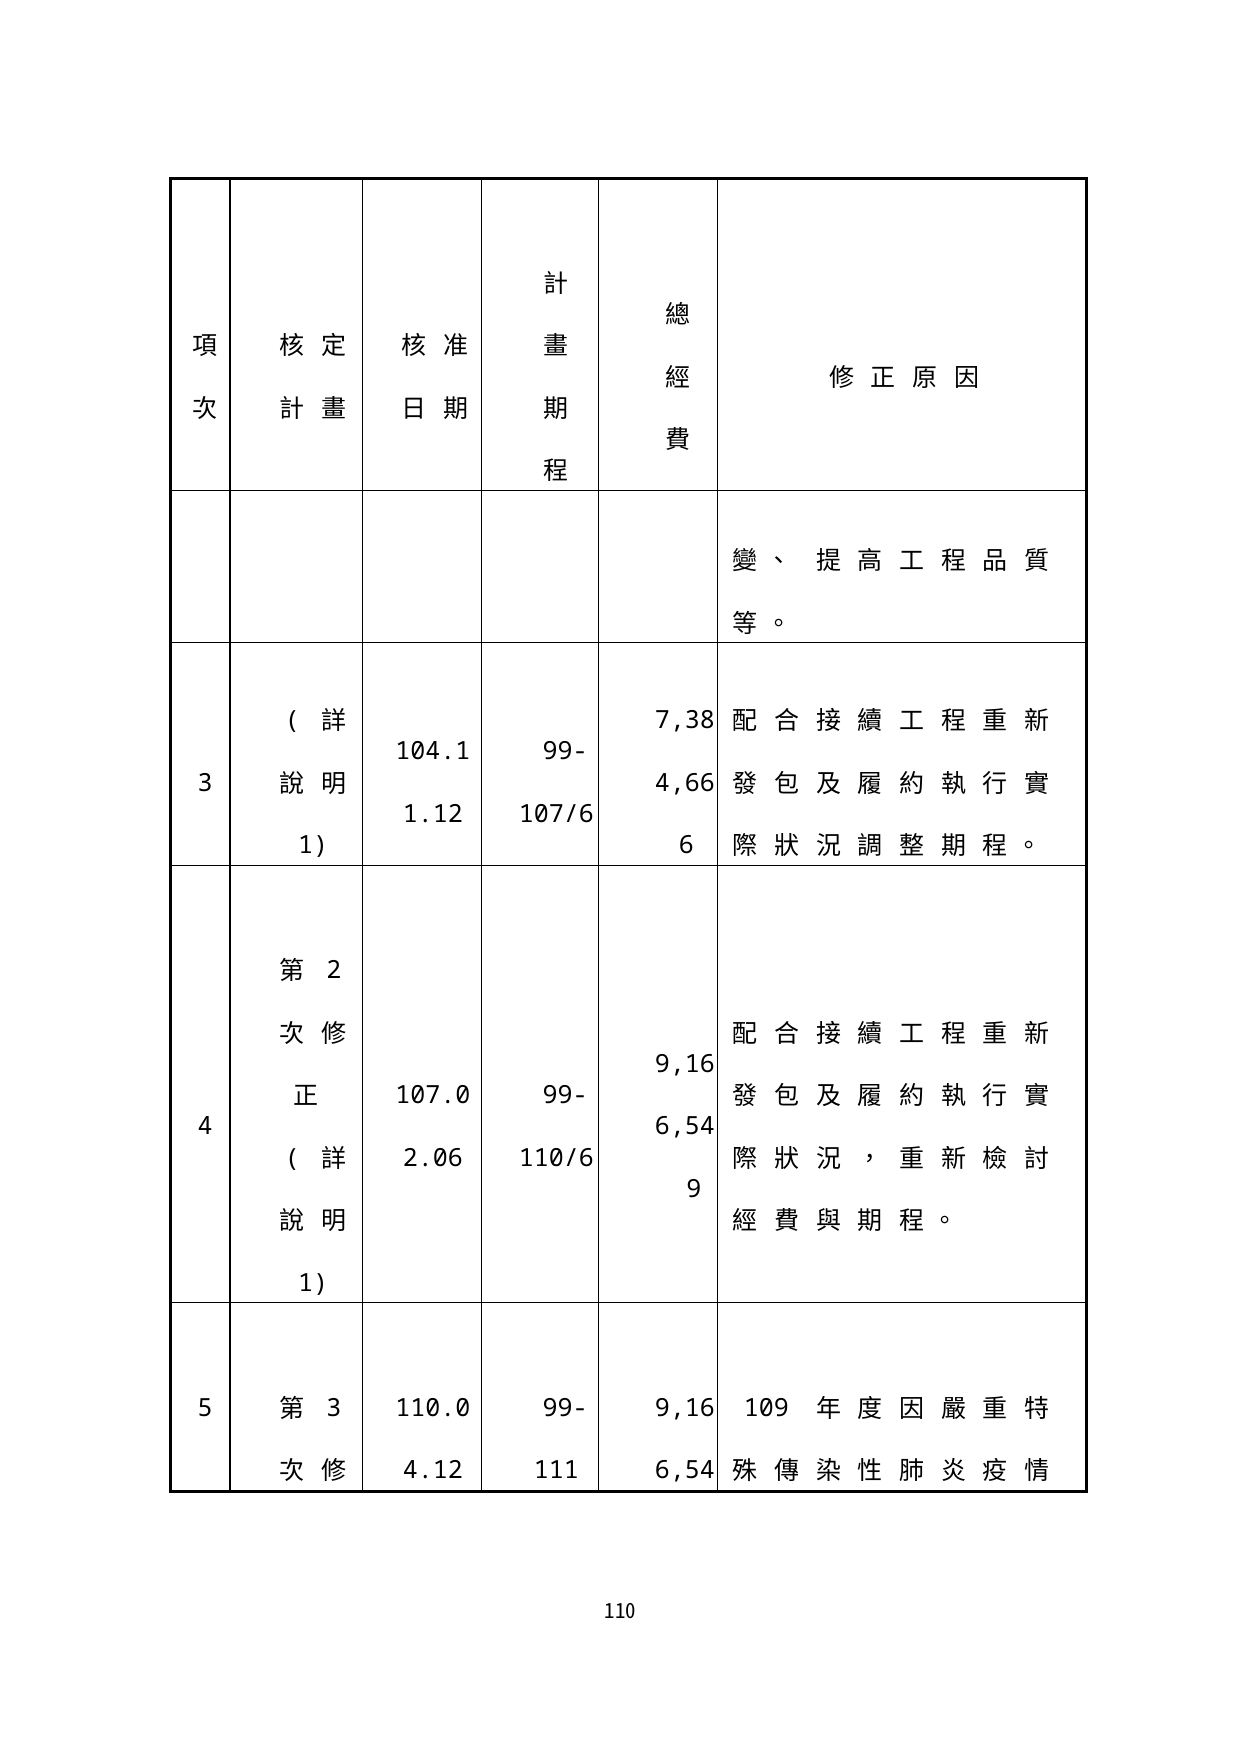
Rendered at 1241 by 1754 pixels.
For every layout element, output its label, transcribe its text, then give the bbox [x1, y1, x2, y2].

table_cell 109年度因嚴重特殊傳染性肺炎疫情 [718, 1303, 1085, 1490]
table_cell 110.04.12 [363, 1303, 481, 1490]
table_cell 4 [172, 866, 229, 1302]
table_header 項次 [172, 180, 229, 490]
table_cell 配合接續工程重新發包及履約執行實際狀況，重新檢討經費與期程。 [718, 866, 1085, 1302]
table_cell [363, 491, 481, 642]
table_cell 3 [172, 643, 229, 865]
table_cell 7,384,666 [599, 643, 717, 865]
table_cell 配合接續工程重新發包及履約執行實際狀況調整期程。 [718, 643, 1085, 865]
table_header 總經費 [599, 180, 717, 490]
table_cell [482, 491, 598, 642]
table_cell 9,166,54 [599, 1303, 717, 1490]
table_cell (詳說明1) [231, 643, 362, 865]
table_cell [599, 491, 717, 642]
table_cell 第2次修正(詳說明1) [231, 866, 362, 1302]
table_cell 99-110/6 [482, 866, 598, 1302]
table_cell 第3次修 [231, 1303, 362, 1490]
table_cell [231, 491, 362, 642]
table_cell 9,166,549 [599, 866, 717, 1302]
table_header 計畫期程 [482, 180, 598, 490]
table_header 核准日期 [363, 180, 481, 490]
table_cell 107.02.06 [363, 866, 481, 1302]
table_cell 變、提高工程品質等。 [718, 491, 1085, 642]
table_cell 5 [172, 1303, 229, 1490]
table_cell 99-107/6 [482, 643, 598, 865]
table_cell [172, 491, 229, 642]
table_header 修正原因 [718, 180, 1085, 490]
table_cell 99-111 [482, 1303, 598, 1490]
table_header 核定計畫 [231, 180, 362, 490]
table_cell 104.11.12 [363, 643, 481, 865]
